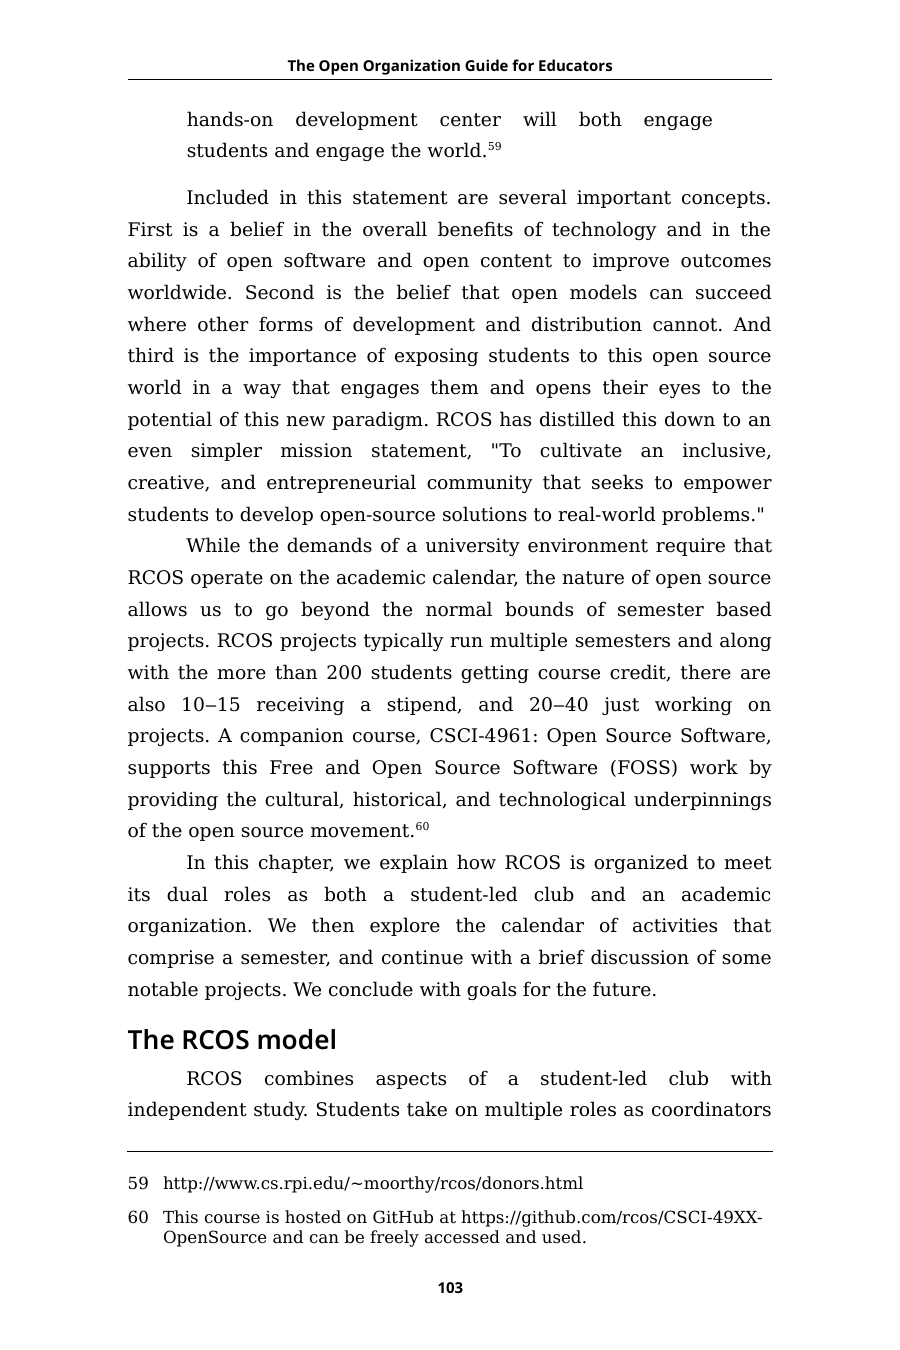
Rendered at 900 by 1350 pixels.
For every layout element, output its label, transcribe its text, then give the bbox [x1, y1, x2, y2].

text hands-on development center will both engage students and engage the world. [187, 109, 713, 162]
subtitle The RCOS model [127, 1025, 772, 1055]
text While the demands of a university environment require that RCOS operate on the academic calendar, the nature of open source allows us to go beyond the normal bounds of semester based projects. RCOS projects typically run multiple semesters and along with the more than 200 students getting course credit, there are also 10‒15 receiving a stipend, and 20‒40 just working on projects. A companion course, CSCI-4961: Open Source Software, supports this Free and Open Source Software (FOSS) work by providing the cultural, historical, and technological underpinnings of the open source movement. [127, 535, 772, 842]
text Included in this statement are several important concepts. First is a belief in the overall benefits of technology and in the ability of open software and open content to improve outcomes worldwide. Second is the belief that open models can succeed where other forms of development and distribution cannot. And third is the importance of exposing students to this open source world in a way that engages them and opens their eyes to the potential of this new paradigm. RCOS has distilled this down to an even simpler mission statement, "To cultivate an inclusive, creative, and entrepreneurial community that seeks to empower students to develop open-source solutions to real-world problems." [127, 187, 772, 526]
text RCOS combines aspects of a student-led club with independent study. Students take on multiple roles as coordinators [127, 1068, 772, 1121]
text In this chapter, we explain how RCOS is organized to meet its dual roles as both a student-led club and an academic organization. We then explore the calendar of activities that comprise a semester, and continue with a brief discussion of some notable projects. We conclude with goals for the future. [127, 852, 772, 1001]
text This course is hosted on GitHub at https://github.com/rcos/CSCI-49XX-OpenSource and can be freely accessed and used. [127, 1208, 772, 1247]
text http://www.cs.rpi.edu/~moorthy/rcos/donors.html [127, 1174, 772, 1193]
